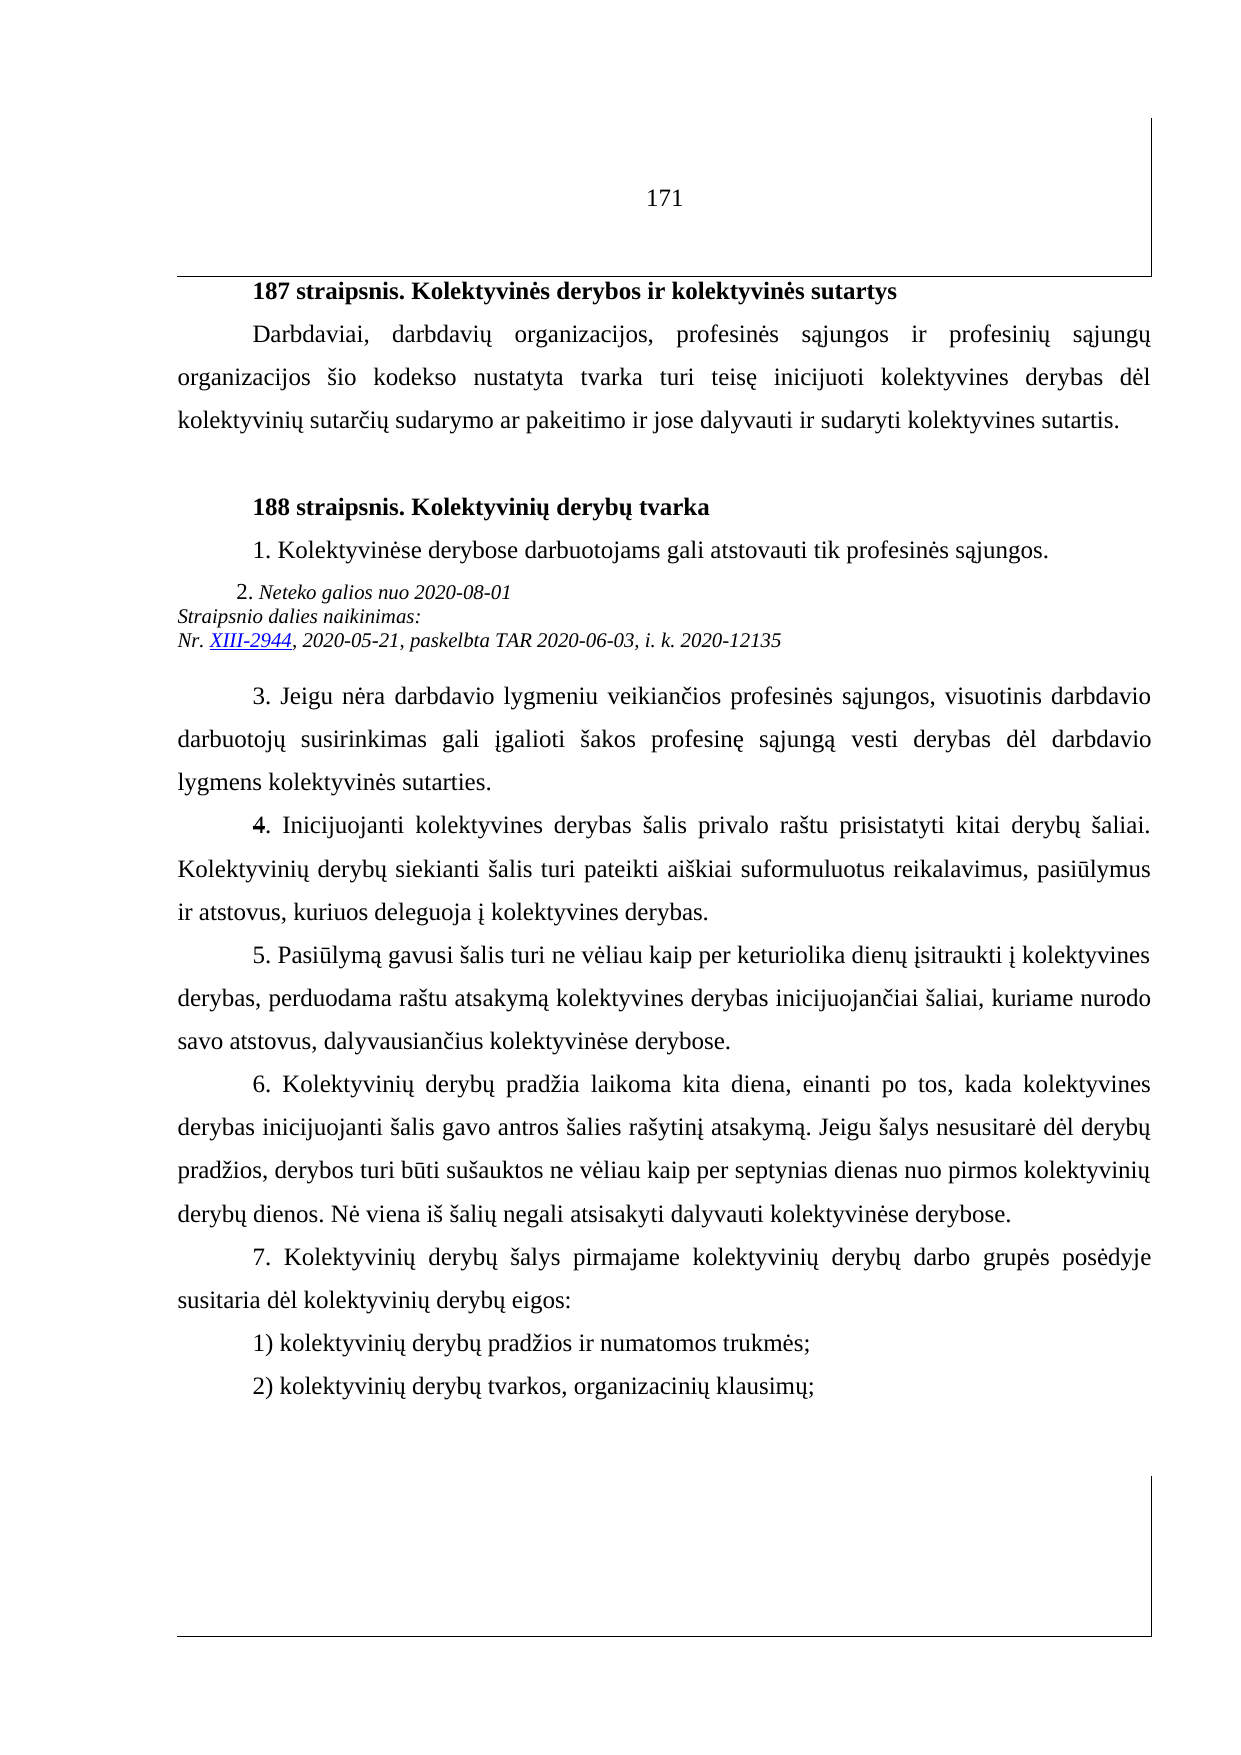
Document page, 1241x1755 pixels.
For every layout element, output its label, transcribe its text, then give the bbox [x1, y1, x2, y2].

subtitle 4. Inicijuojanti kolektyvines derybas šalis privalo raštu prisistatyti kitai derybų šaliai. Kolektyvinių derybų siekianti šalis turi pateikti aiškiai suformuluotus reikalavimus, pasiūlymus ir atstovus, kuriuos deleguoja į kolektyvines derybas. [177, 811, 1152, 926]
text Straipsnio dalies naikinimas: [177, 604, 1152, 628]
subtitle 3. Jeigu nėra darbdavio lygmeniu veikiančios profesinės sąjungos, visuotinis darbdavio darbuotojų susirinkimas gali įgalioti šakos profesinę sąjungą vesti derybas dėl darbdavio lygmens kolektyvinės sutarties. [177, 681, 1152, 796]
text Darbdaviai, darbdavių organizacijos, profesinės sąjungos ir profesinių sąjungų organizacijos šio kodekso nustatyta tvarka turi teisę inicijuoti kolektyvines derybas dėl kolektyvinių sutarčių sudarymo ar pakeitimo ir jose dalyvauti ir sudaryti kolektyvines sutartis. [177, 319, 1152, 434]
subtitle 187 straipsnis. Kolektyvinės derybos ir kolektyvinės sutartys [177, 276, 1152, 305]
subtitle 188 straipsnis. Kolektyvinių derybų tvarka [177, 492, 1152, 520]
text 2. Neteko galios nuo 2020-08-01 [177, 578, 1152, 604]
text Nr. XIII-2944, 2020-05-21, paskelbta TAR 2020-06-03, i. k. 2020-12135 [177, 628, 1152, 652]
subtitle 2) kolektyvinių derybų tvarkos, organizacinių klausimų; [177, 1371, 1152, 1400]
subtitle 5. Pasiūlymą gavusi šalis turi ne vėliau kaip per keturiolika dienų įsitraukti į kolektyvines derybas, perduodama raštu atsakymą kolektyvines derybas inicijuojančiai šaliai, kuriame nurodo savo atstovus, dalyvausiančius kolektyvinėse derybose. [177, 940, 1152, 1055]
subtitle 1) kolektyvinių derybų pradžios ir numatomos trukmės; [177, 1328, 1152, 1357]
subtitle 7. Kolektyvinių derybų šalys pirmajame kolektyvinių derybų darbo grupės posėdyje susitaria dėl kolektyvinių derybų eigos: [177, 1242, 1152, 1314]
subtitle 6. Kolektyvinių derybų pradžia laikoma kita diena, einanti po tos, kada kolektyvines derybas inicijuojanti šalis gavo antros šalies rašytinį atsakymą. Jeigu šalys nesusitarė dėl derybų pradžios, derybos turi būti sušauktos ne vėliau kaip per septynias dienas nuo pirmos kolektyvinių derybų dienos. Nė viena iš šalių negali atsisakyti dalyvauti kolektyvinėse derybose. [177, 1069, 1152, 1227]
subtitle 1. Kolektyvinėse derybose darbuotojams gali atstovauti tik profesinės sąjungos. [177, 535, 1152, 563]
